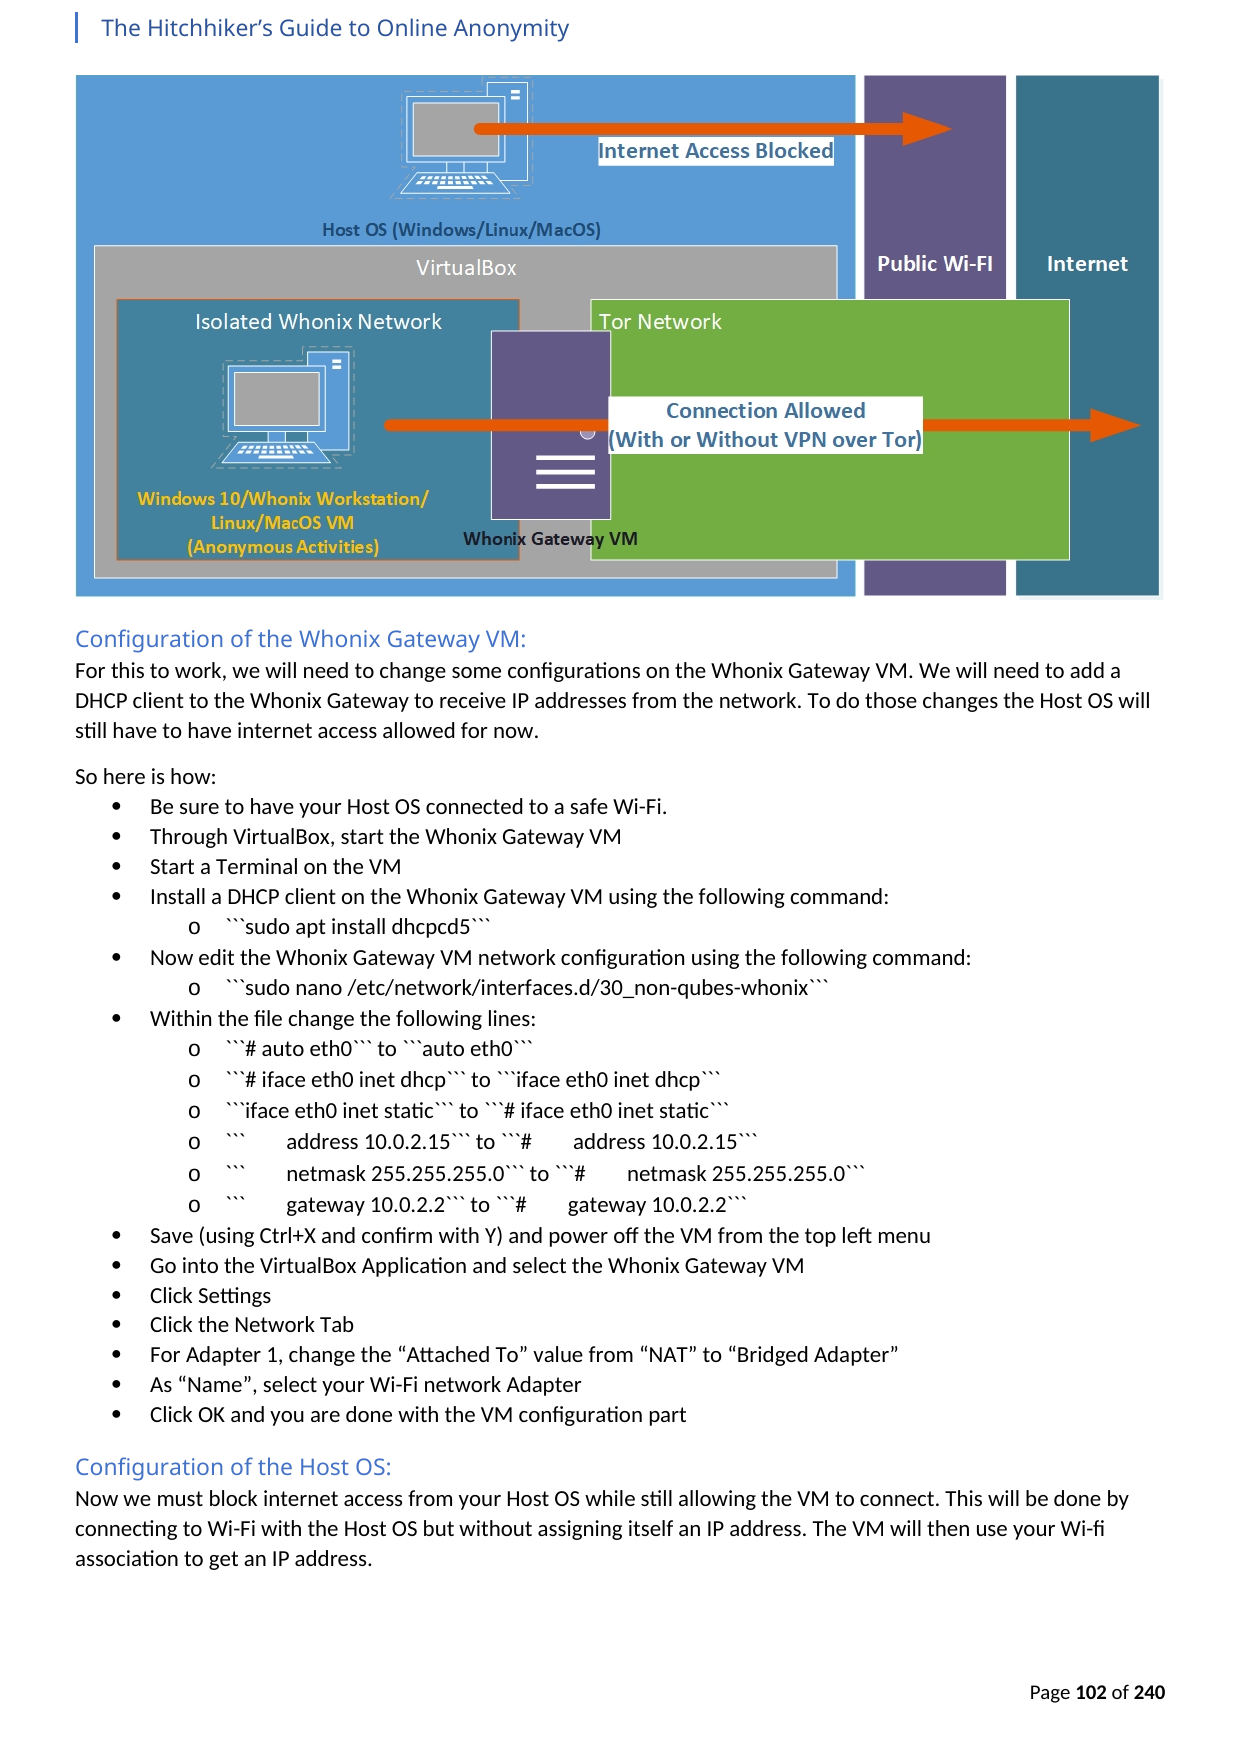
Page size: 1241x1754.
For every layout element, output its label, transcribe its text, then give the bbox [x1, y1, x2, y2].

list ``` address 10.0.2.15``` to ```# address 10.0.2.15``` [187, 1127, 1165, 1157]
list ```sudo nano /etc/network/interfaces.d/30_non-qubes-whonix``` [187, 973, 1165, 1002]
list Click the Network Tab [112, 1311, 1165, 1339]
text For this to work, we will need to change some configurations on the Whonix Gateway VM. We will need to add a DHCP client to the Whonix Gateway to receive IP addresses from the network. To do those changes the Host OS will still have to have internet access allowed for now. [75, 656, 1165, 744]
list Through VirtualBox, start the Whonix Gateway VM [112, 822, 1165, 850]
list ```sudo apt install dhcpcd5``` [187, 912, 1165, 941]
list As “Name”, select your Wi-Fi network Adapter [112, 1370, 1165, 1398]
list Start a Terminal on the VM [112, 852, 1165, 880]
list Click Settings [112, 1281, 1165, 1309]
text Now we must block internet access from your Host OS while still allowing the VM to connect. This will be done by connecting to Wi-Fi with the Host OS but without assigning itself an IP address. The VM will then use your Wi-fi association to get an IP address. [75, 1484, 1165, 1572]
subtitle Configuration of the Host OS: [75, 1451, 1165, 1482]
list For Adapter 1, change the “Attached To” value from “NAT” to “Bridged Adapter” [112, 1341, 1165, 1368]
list ``` gateway 10.0.2.2``` to ```# gateway 10.0.2.2``` [187, 1190, 1165, 1219]
list Now edit the Whonix Gateway VM network configuration using the following command: [112, 943, 1165, 971]
list Save (using Ctrl+X and confirm with Y) and power off the VM from the top left menu [112, 1221, 1165, 1249]
list ``` netmask 255.255.255.0``` to ```# netmask 255.255.255.0``` [187, 1159, 1165, 1188]
picture [75, 75, 1164, 600]
text So here is how: [75, 762, 1165, 791]
list ```iface eth0 inet static``` to ```# iface eth0 inet static``` [187, 1096, 1165, 1126]
list Be sure to have your Host OS connected to a safe Wi-Fi. [112, 792, 1165, 820]
subtitle Configuration of the Whonix Gateway VM: [75, 623, 1165, 654]
list Click OK and you are done with the VM configuration part [112, 1400, 1165, 1428]
list ```# iface eth0 inet dhcp``` to ```iface eth0 inet dhcp``` [187, 1065, 1165, 1094]
list Install a DHCP client on the Whonix Gateway VM using the following command: [112, 882, 1165, 910]
list Within the file change the following lines: [112, 1004, 1165, 1032]
list Go into the VirtualBox Application and select the Whonix Gateway VM [112, 1251, 1165, 1279]
list ```# auto eth0``` to ```auto eth0``` [187, 1034, 1165, 1063]
